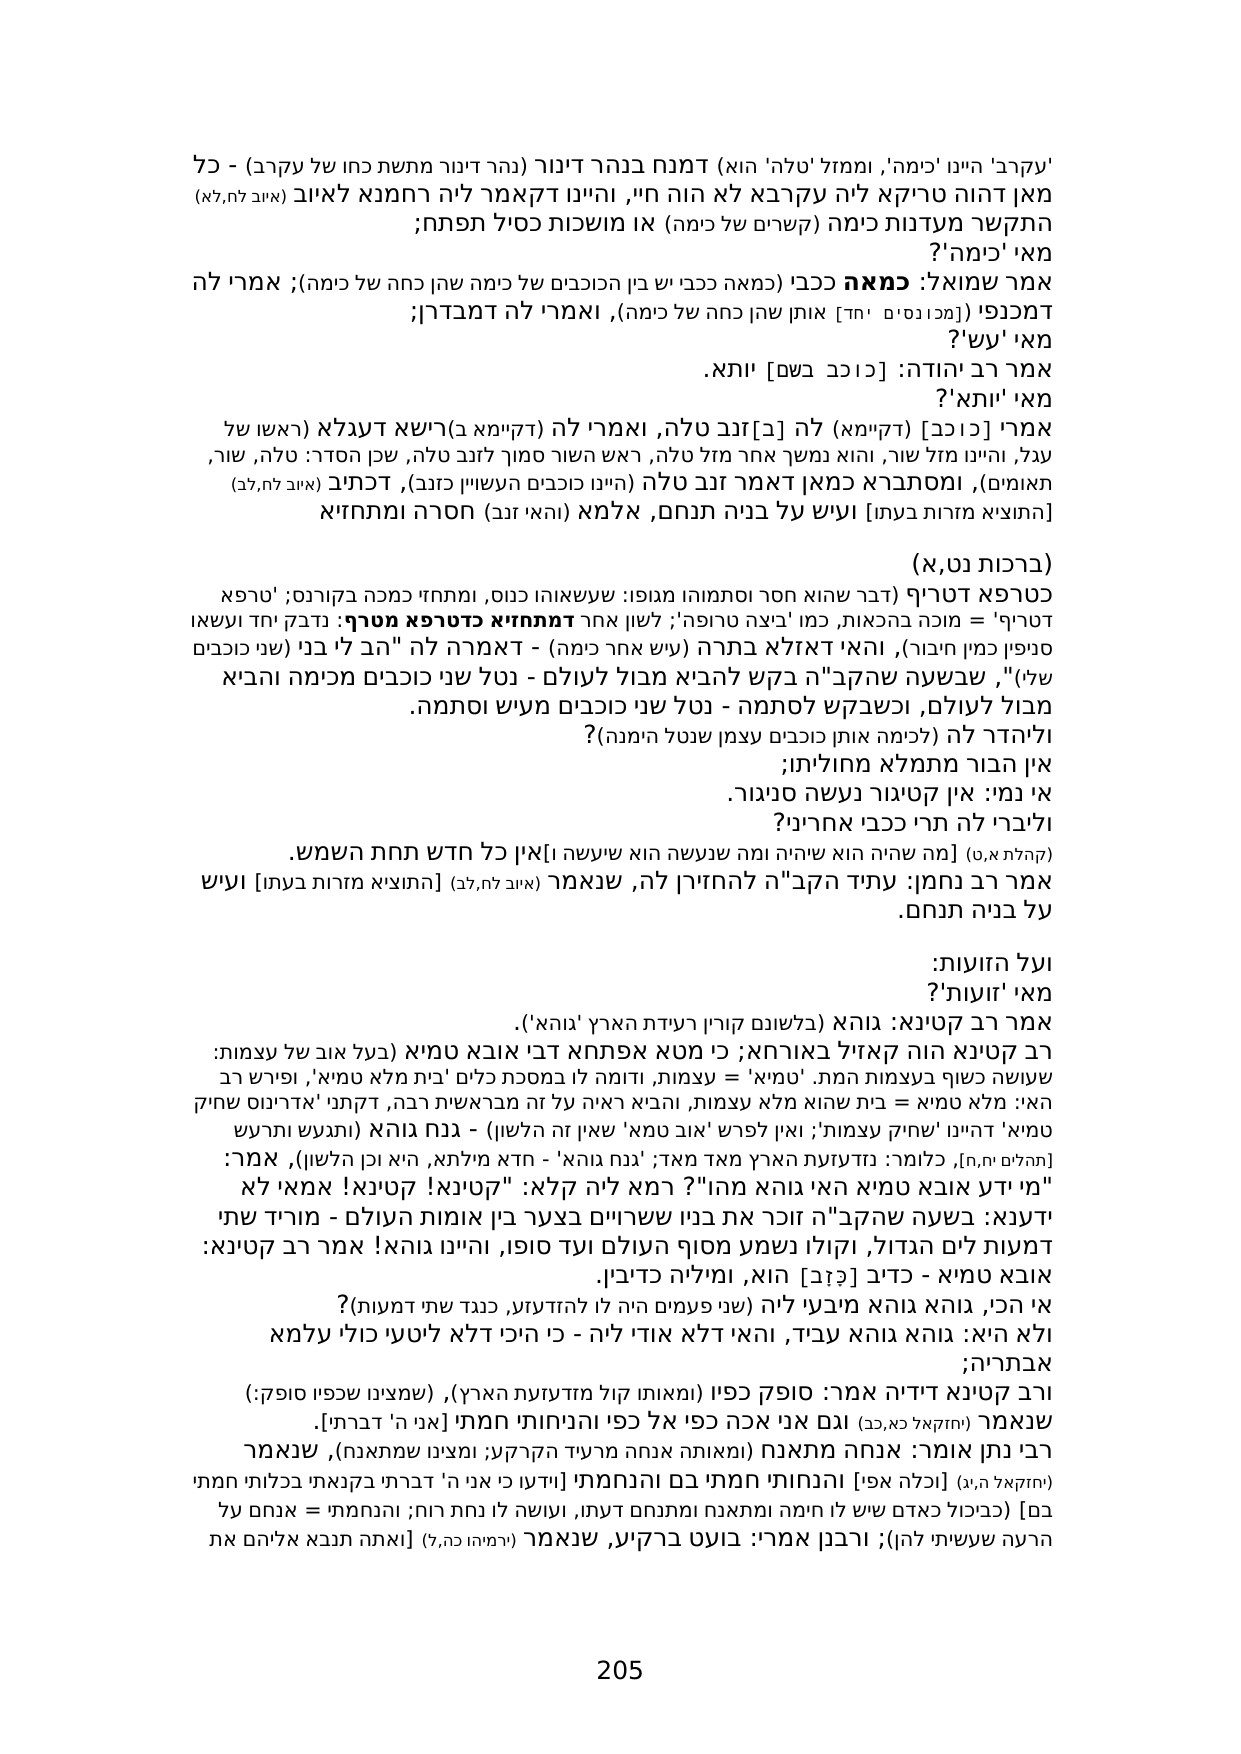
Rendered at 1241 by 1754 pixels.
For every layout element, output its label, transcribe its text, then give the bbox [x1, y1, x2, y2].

text רב קטינא הוה קאזיל באורחא; כי מטא אפתחא דבי אובא טמיא (בעל אוב של עצמות: שעושה כשוף בעצמות המת. 'טמיא' = עצמות, ודומה לו במסכת כלים 'בית מלא טמיא', ופירש רב האי: מלא טמיא = בית שהוא מלא עצמות, והביא ראיה על זה מבראשית רבה, דקתני 'אדרינוס שחיק טמיא' דהיינו 'שחיק עצמות'; ואין לפרש 'אוב טמא' שאין זה הלשון) - גנח גוהא (ותגעש ותרעש [תהלים יח,ח], כלומר: נזדעזעת הארץ מאד מאד; 'גנח גוהא' - חדא מילתא, היא וכן הלשון), אמר: "מי ידע אובא טמיא האי גוהא מהו"? רמא ליה קלא: "קטינא! קטינא! אמאי לא ידענא: בשעה שהקב"ה זוכר את בניו ששרויים בצער בין אומות העולם - מוריד שתי דמעות לים הגדול, וקולו נשמע מסוף העולם ועד סופו, והיינו גוהא! אמר רב קטינא: אובא טמיא - כדיב [כָּזָב] הוא, ומיליה כדיבין. [187, 1036, 1053, 1290]
text כטרפא דטריף (דבר שהוא חסר וסתמוהו מגופו: שעשאוהו כנוס, ומתחזי כמכה בקורנס; 'טרפא דטריף' = מוכה בהכאות, כמו 'ביצה טרופה'; לשון אחר דמתחזיא כדטרפא מטרף: נדבק יחד ועשאו סניפין כמין חיבור), והאי דאזלא בתרה (עיש אחר כימה) - דאמרה לה "הב לי בני (שני כוכבים שלי)", שבשעה שהקב"ה בקש להביא מבול לעולם - נטל שני כוכבים מכימה והביא מבול לעולם, וכשבקש לסתמה - נטל שני כוכבים מעיש וסתמה. [187, 579, 1053, 720]
text אמר שמואל: כמאה ככבי (כמאה ככבי יש בין הכוכבים של כימה שהן כחה של כימה); אמרי לה דמכנפי ([מכונסים יחד] אותן שהן כחה של כימה), ואמרי לה דמבדרן; [187, 267, 1053, 325]
text רבי נתן אומר: אנחה מתאנח (ומאותה אנחה מרעיד הקרקע; ומצינו שמתאנח), שנאמר (יחזקאל ה,יג) [וכלה אפי] והנחותי חמתי בם והנחמתי [וידעו כי אני ה' דברתי בקנאתי בכלותי חמתי בם] (כביכול כאדם שיש לו חימה ומתאנח ומתנחם דעתו, ועושה לו נחת רוח; והנחמתי = אנחם על הרעה שעשיתי להן); ורבנן אמרי: בועט ברקיע, שנאמר (ירמיהו כה,ל) [ואתה תנבא אליהם את [187, 1436, 1053, 1553]
text וליברי לה תרי ככבי אחריני? [187, 808, 1053, 837]
text (קהלת א,ט) [מה שהיה הוא שיהיה ומה שנעשה הוא שיעשה ו]אין כל חדש תחת השמש. [187, 837, 1053, 866]
text מאי 'כימה'? [187, 238, 1053, 267]
text 'עקרב' היינו 'כימה', וממזל 'טלה' הוא) דמנח בנהר דינור (נהר דינור מתשת כחו של עקרב) - כל מאן דהוה טריקא ליה עקרבא לא הוה חיי, והיינו דקאמר ליה רחמנא לאיוב (איוב לח,לא) התקשר מעדנות כימה (קשרים של כימה) או מושכות כסיל תפתח; [187, 150, 1053, 238]
text וליהדר לה (לכימה אותן כוכבים עצמן שנטל הימנה)? [187, 720, 1053, 749]
text אי הכי, גוהא גוהא מיבעי ליה (שני פעמים היה לו להזדעזע, כנגד שתי דמעות)? [187, 1290, 1053, 1319]
text מאי 'יותא'? [187, 384, 1053, 413]
text אמר רב יהודה: [כוכב בשם] יותא. [187, 354, 1053, 384]
text אמרי [כוכב] (דקיימא) לה [ב]זנב טלה, ואמרי לה (דקיימא ב)רישא דעגלא (ראשו של עגל, והיינו מזל שור, והוא נמשך אחר מזל טלה, ראש השור סמוך לזנב טלה, שכן הסדר: טלה, שור, תאומים), ומסתברא כמאן דאמר זנב טלה (היינו כוכבים העשויין כזנב), דכתיב (איוב לח,לב) [התוציא מזרות בעתו] ועיש על בניה תנחם, אלמא (והאי זנב) חסרה ומתחזיא [187, 413, 1053, 526]
text ורב קטינא דידיה אמר: סופק כפיו (ומאותו קול מזדעזעת הארץ), (שמצינו שכפיו סופק:) שנאמר (יחזקאל כא,כב) וגם אני אכה כפי אל כפי והניחותי חמתי [אני ה' דברתי]. [187, 1377, 1053, 1436]
text אמר רב קטינא: גוהא (בלשונם קורין רעידת הארץ 'גוהא'). [187, 1007, 1053, 1036]
text ולא היא: גוהא גוהא עביד, והאי דלא אודי ליה - כי היכי דלא ליטעי כולי עלמא אבתריה; [187, 1319, 1053, 1377]
text מאי 'זועות'? [187, 978, 1053, 1007]
text ועל הזועות: [187, 948, 1053, 978]
text אין הבור מתמלא מחוליתו; [187, 749, 1053, 778]
text מאי 'עש'? [187, 325, 1053, 354]
text אי נמי: אין קטיגור נעשה סניגור. [187, 778, 1053, 808]
text אמר רב נחמן: עתיד הקב"ה להחזירן לה, שנאמר (איוב לח,לב) [התוציא מזרות בעתו] ועיש על בניה תנחם. [187, 866, 1053, 924]
text (ברכות נט,א) [187, 550, 1053, 579]
